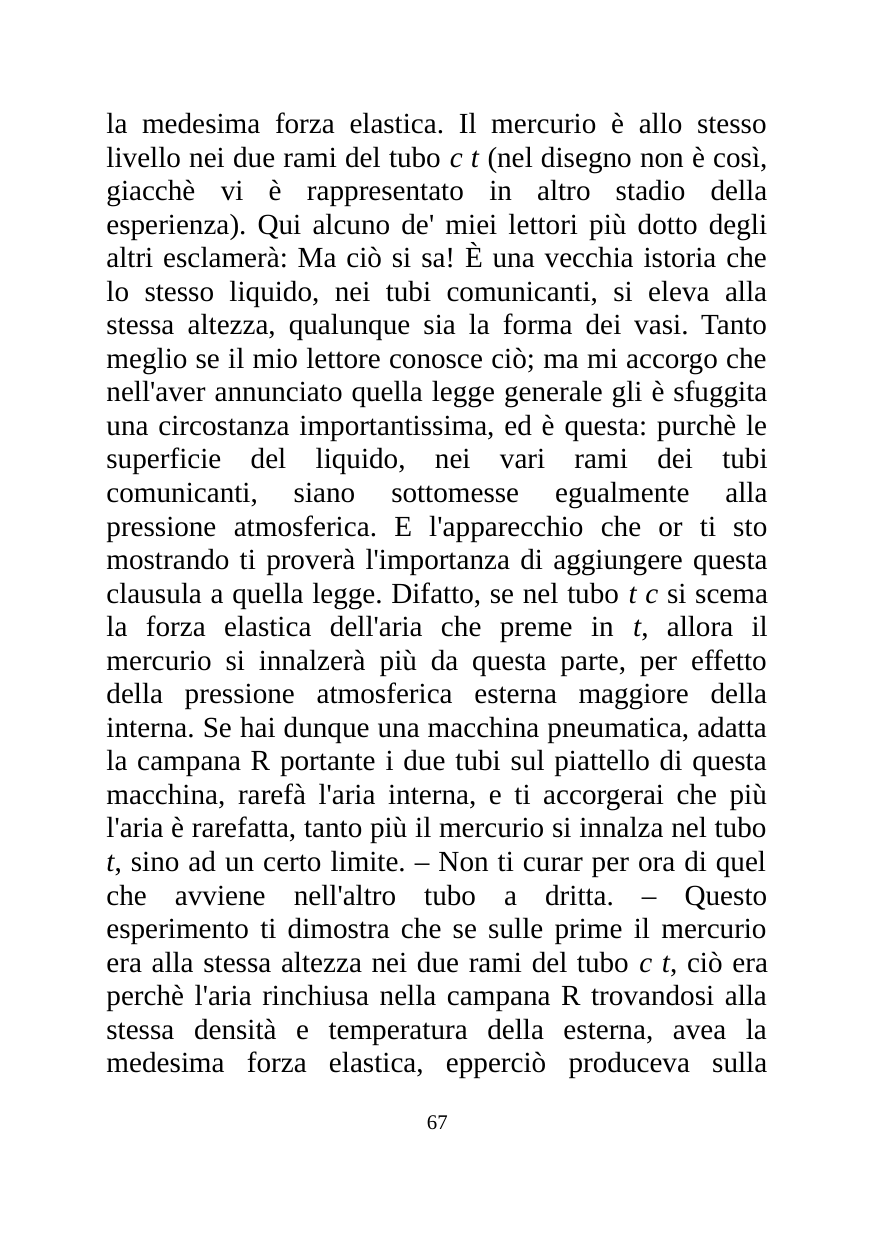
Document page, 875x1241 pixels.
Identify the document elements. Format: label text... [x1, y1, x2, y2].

text la medesima forza elastica. Il mercurio è allo stesso livello nei due rami del tubo c t (nel disegno non è così, giacchè vi è rappresentato in altro stadio della esperienza). Qui alcuno de' miei lettori più dotto degli altri esclamerà: Ma ciò si sa! È una vecchia istoria che lo stesso liquido, nei tubi comunicanti, si eleva alla stessa altezza, qualunque sia la forma dei vasi. Tanto meglio se il mio lettore conosce ciò; ma mi accorgo che nell'aver annunciato quella legge generale gli è sfuggita una circostanza importantissima, ed è questa: purchè le superficie del liquido, nei vari rami dei tubi comunicanti, siano sottomesse egualmente alla pressione atmosferica. E l'apparecchio che or ti sto mostrando ti proverà l'importanza di aggiungere questa clausula a quella legge. Difatto, se nel tubo t c si scema la forza elastica dell'aria che preme in t, allora il mercurio si innalzerà più da questa parte, per effetto della pressione atmosferica esterna maggiore della interna. Se hai dunque una macchina pneumatica, adatta la campana R portante i due tubi sul piattello di questa macchina, rarefà l'aria interna, e ti accorgerai che più l'aria è rarefatta, tanto più il mercurio si innalza nel tubo t, sino ad un certo limite. – Non ti curar per ora di quel che avviene nell'altro tubo a dritta. – Questo esperimento ti dimostra che se sulle prime il mercurio era alla stessa altezza nei due rami del tubo c t, ciò era perchè l'aria rinchiusa nella campana R trovandosi alla stessa densità e temperatura della esterna, avea la medesima forza elastica, epperciò produceva sulla [106, 106, 768, 1079]
